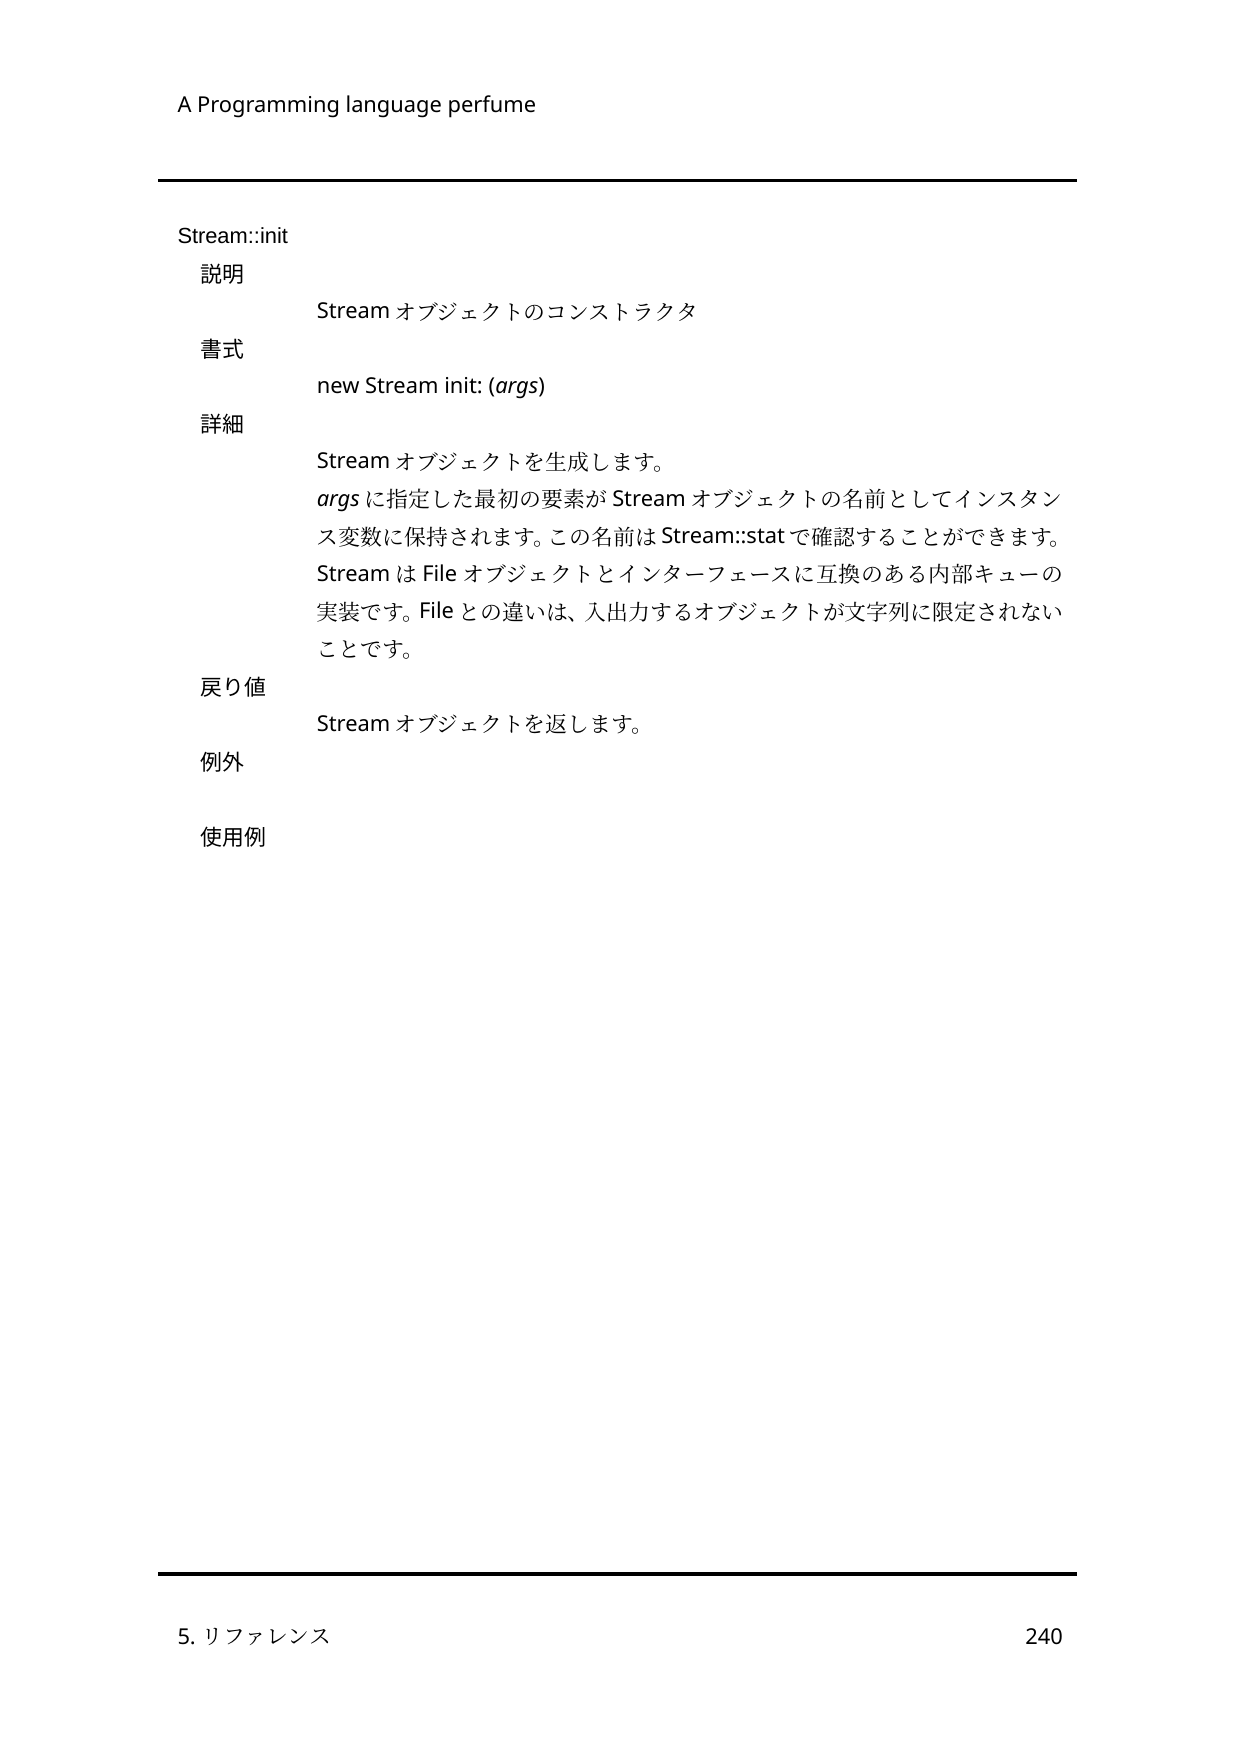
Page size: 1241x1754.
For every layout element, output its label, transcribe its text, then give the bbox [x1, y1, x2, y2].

table_cell 使用例 [200, 817, 317, 892]
table_cell Streamオブジェクトを返します。 [317, 667, 1063, 742]
table_cell 戻り値 [200, 667, 317, 742]
subtitle Stream::init [177, 217, 1063, 254]
table_cell 書式 [200, 329, 317, 404]
table_cell [317, 742, 1063, 817]
table_cell new Stream init: (args) [317, 329, 1063, 404]
table_cell Streamオブジェクトを生成します。 argsに指定した最初の要素がStreamオブジェクトの名前としてインスタンス変数に保持されます。この名前はStream::statで確認することができます。 StreamはFileオブジェクトとインターフェースに互換のある内部キューの実装です。Fileとの違いは、入出力するオブジェクトが文字列に限定されないことです。 [317, 404, 1063, 667]
table_cell [317, 817, 1063, 892]
table_cell 例外 [200, 742, 317, 817]
table_cell 詳細 [200, 404, 317, 667]
table_header Streamオブジェクトのコンストラクタ [317, 254, 1063, 329]
table_header 説明 [200, 254, 317, 329]
